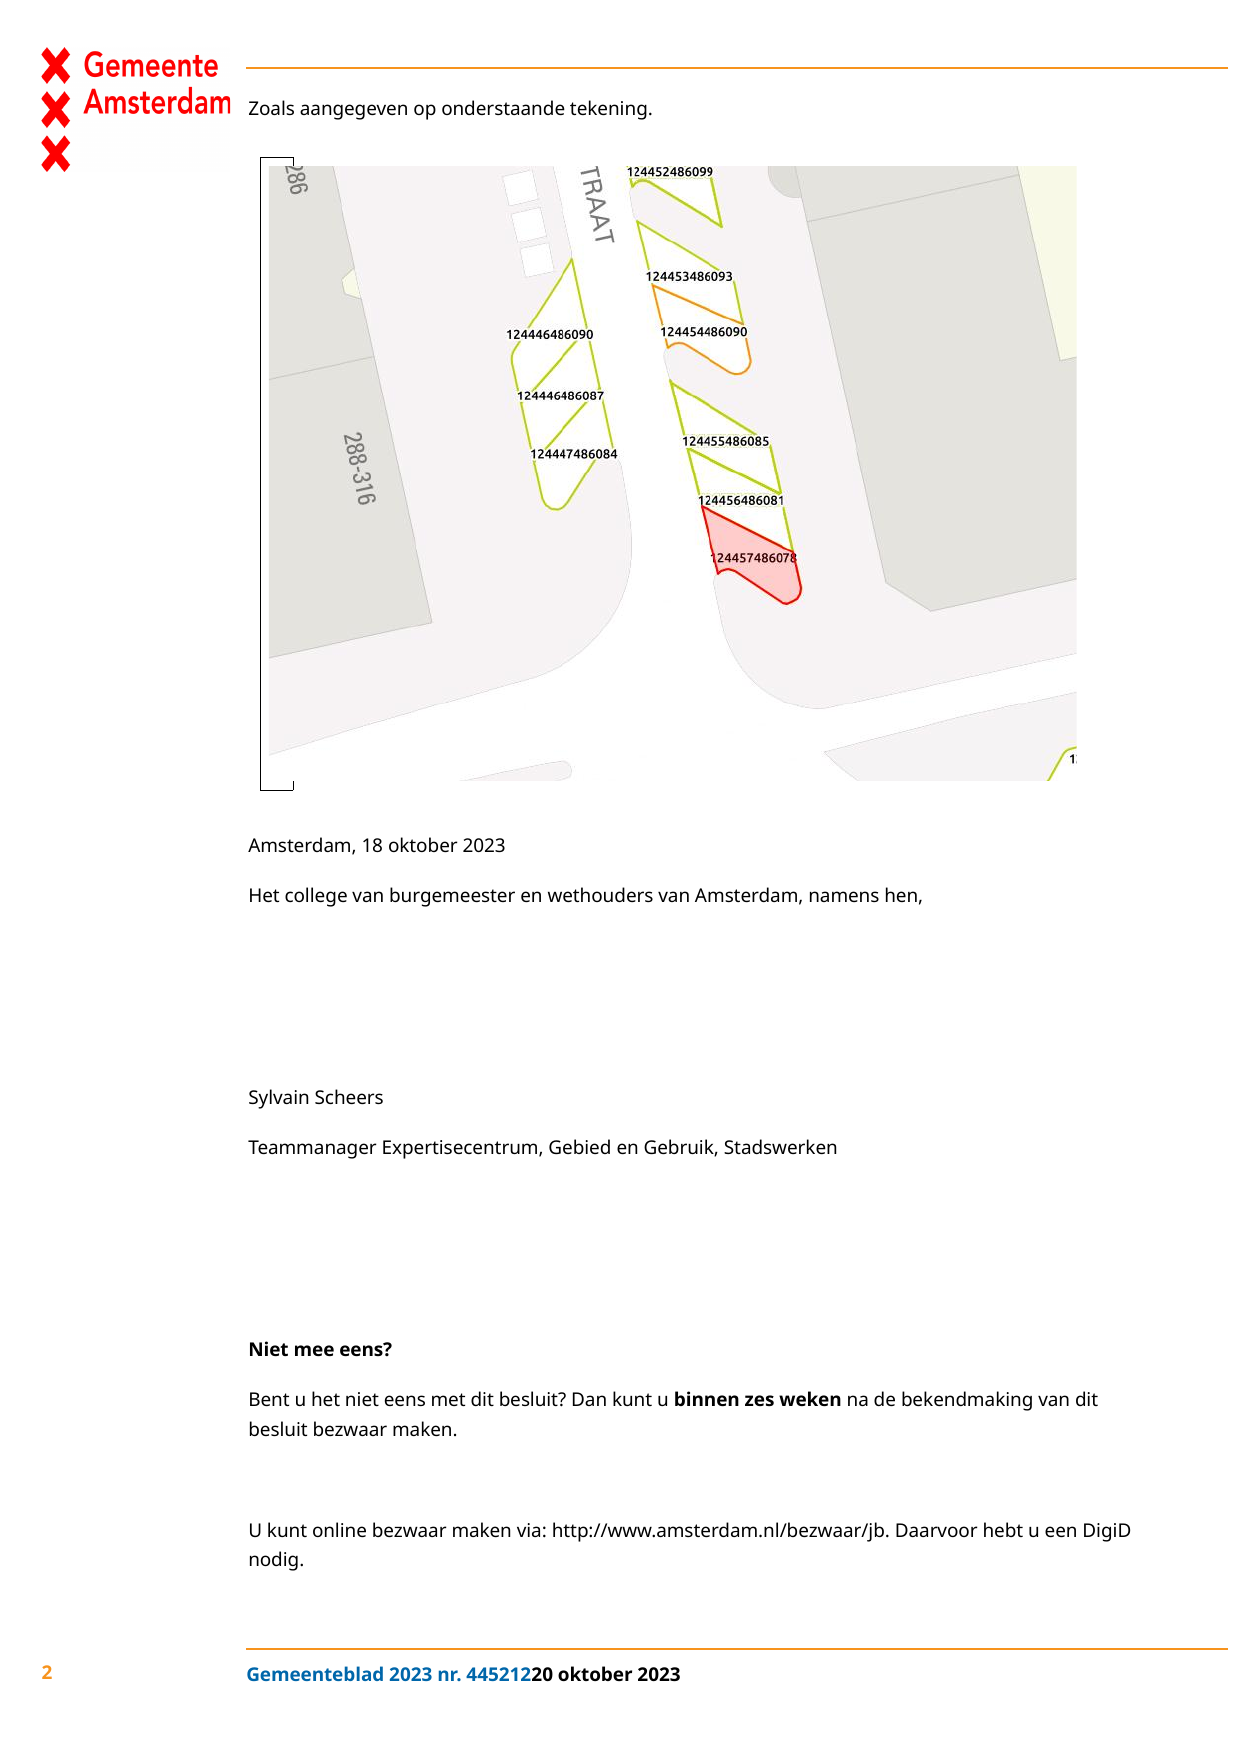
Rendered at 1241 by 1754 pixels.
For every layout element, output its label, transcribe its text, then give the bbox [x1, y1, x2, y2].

picture [41, 47, 231, 172]
text Bent u het niet eens met dit besluit? Dan kunt u binnen zes weken na de bekendmaking van dit besluit bezwaar maken. [248, 1387, 1152, 1442]
text Teammanager Expertisecentrum, Gebied en Gebruik, Stadswerken [248, 1134, 1152, 1160]
text Het college van burgemeester en wethouders van Amsterdam, namens hen, [248, 882, 1152, 908]
text Zoals aangegeven op onderstaande tekening. [248, 95, 1152, 121]
text U kunt online bezwaar maken via: http://www.amsterdam.nl/bezwaar/jb. Daarvoor hebt u een DigiD nodig. [248, 1517, 1152, 1572]
picture [268, 166, 1077, 781]
text Amsterdam, 18 oktober 2023 [248, 832, 1152, 858]
text Sylvain Scheers [248, 1084, 1152, 1110]
text Niet mee eens? [248, 1336, 1152, 1362]
